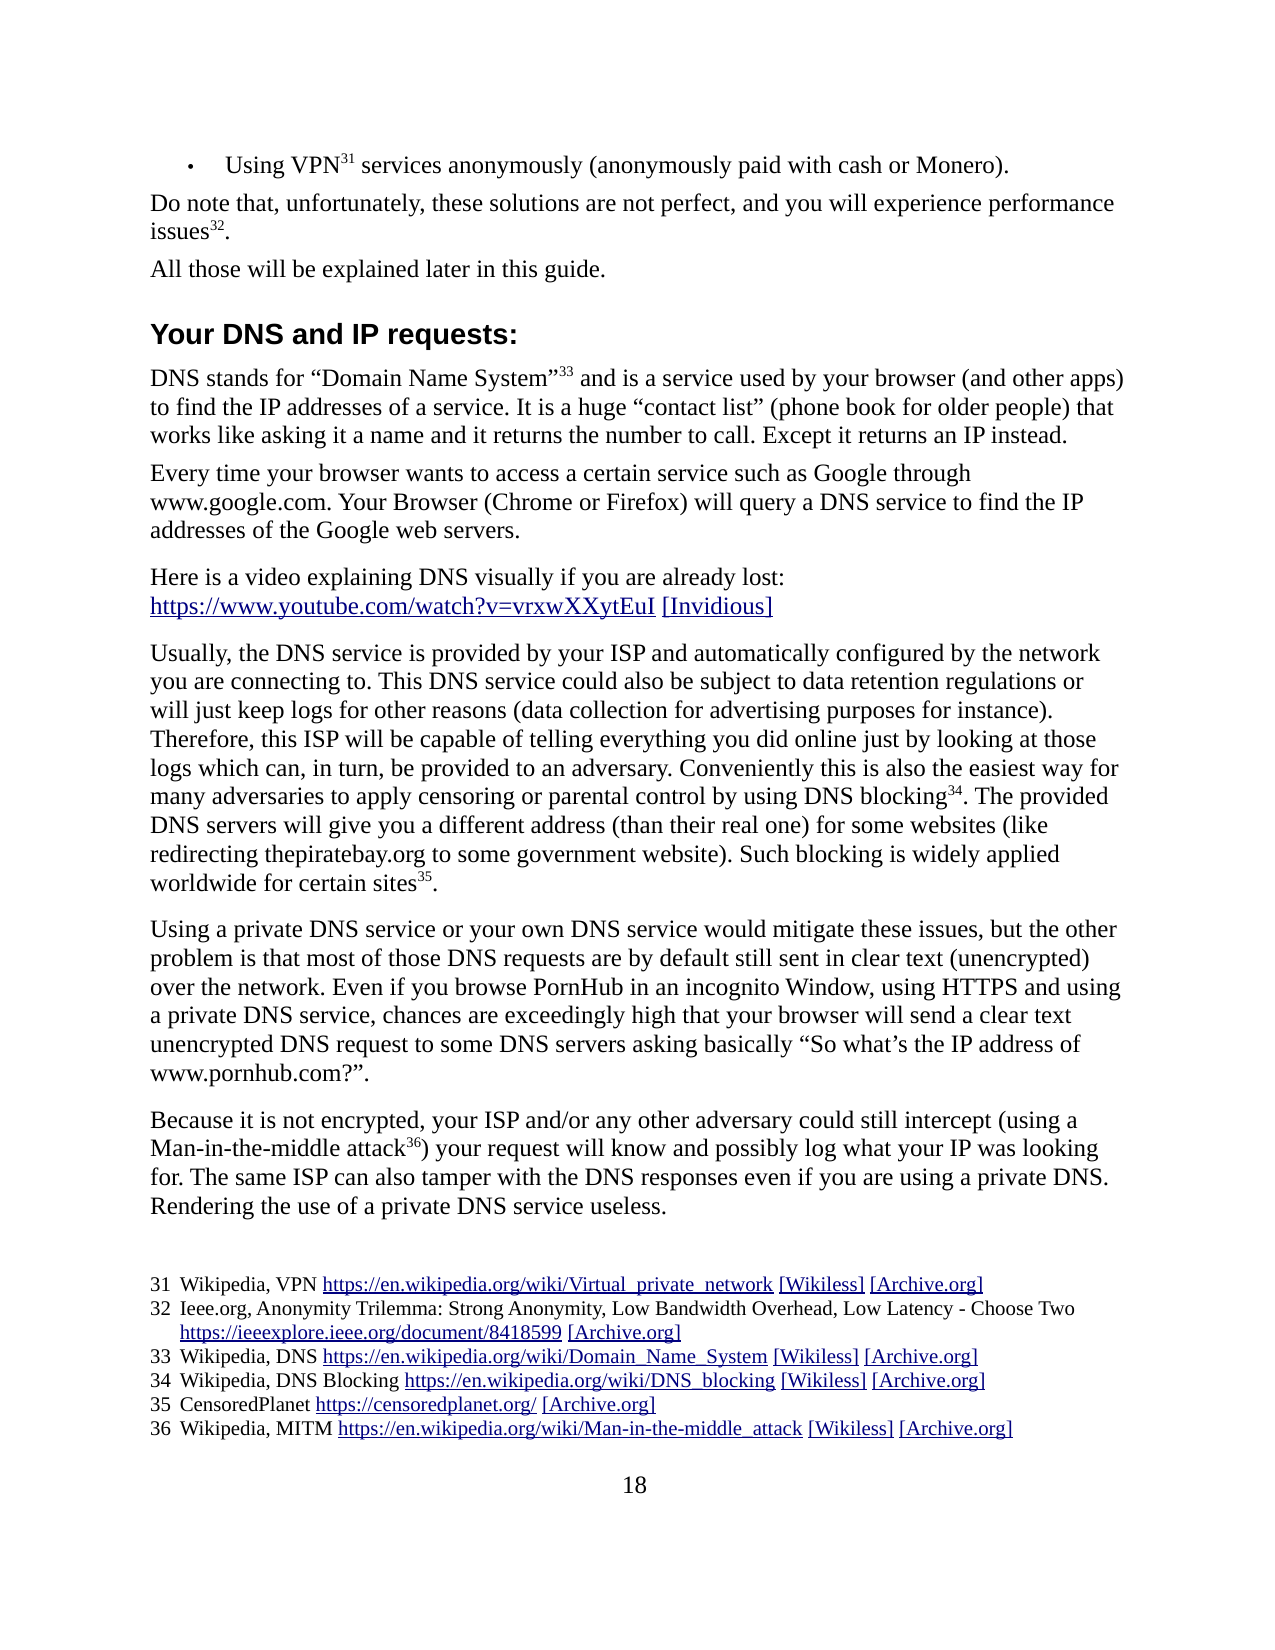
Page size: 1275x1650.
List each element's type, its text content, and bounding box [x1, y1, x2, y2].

text All those will be explained later in this guide. [150, 254, 1125, 283]
text Wikipedia, DNS Blocking https://en.wikipedia.org/wiki/DNS_blocking [Wikiless] [Archive.org] [150, 1368, 1125, 1392]
text Ieee.org, Anonymity Trilemma: Strong Anonymity, Low Bandwidth Overhead, Low Latency - Choose Two https://ieeexplore.ieee.org/document/8418599 [Archive.org] [150, 1296, 1125, 1344]
text Every time your browser wants to access a certain service such as Google through www.google.com. Your Browser (Chrome or Firefox) will query a DNS service to find the IP addresses of the Google web servers. [150, 458, 1125, 544]
list Wikipedia, VPN https://en.wikipedia.org/wiki/Virtual_private_network [Wikiless] [Archive.org] [150, 1272, 1125, 1296]
text Here is a video explaining DNS visually if you are already lost: https://www.youtube.com/watch?v=vrxwXXytEuI [Invidious] [150, 562, 1125, 620]
text Wikipedia, MITM https://en.wikipedia.org/wiki/Man-in-the-middle_attack [Wikiless] [Archive.org] [150, 1416, 1125, 1440]
list Using VPN services anonymously (anonymously paid with cash or Monero). [187, 150, 1125, 179]
text Usually, the DNS service is provided by your ISP and automatically configured by the network you are connecting to. This DNS service could also be subject to data retention regulations or will just keep logs for other reasons (data collection for advertising purposes for instance). Therefore, this ISP will be capable of telling everything you did online just by looking at those logs which can, in turn, be provided to an adversary. Conveniently this is also the easiest way for many adversaries to apply censoring or parental control by using DNS blocking. The provided DNS servers will give you a different address (than their real one) for some websites (like redirecting thepiratebay.org to some government website). Such blocking is widely applied worldwide for certain sites. [150, 638, 1125, 896]
subtitle Your DNS and IP requests: [150, 317, 1125, 350]
text Wikipedia, DNS https://en.wikipedia.org/wiki/Domain_Name_System [Wikiless] [Archive.org] [150, 1344, 1125, 1368]
text Using a private DNS service or your own DNS service would mitigate these issues, but the other problem is that most of those DNS requests are by default still sent in clear text (unencrypted) over the network. Even if you browse PornHub in an incognito Window, using HTTPS and using a private DNS service, chances are exceedingly high that your browser will send a clear text unencrypted DNS request to some DNS servers asking basically “So what’s the IP address of www.pornhub.com?”. [150, 914, 1125, 1087]
text CensoredPlanet https://censoredplanet.org/ [Archive.org] [150, 1392, 1125, 1416]
text Because it is not encrypted, your ISP and/or any other adversary could still intercept (using a Man-in-the-middle attack) your request will know and possibly log what your IP was looking for. The same ISP can also tamper with the DNS responses even if you are using a private DNS. Rendering the use of a private DNS service useless. [150, 1105, 1125, 1220]
text DNS stands for “Domain Name System” and is a service used by your browser (and other apps) to find the IP addresses of a service. It is a huge “contact list” (phone book for older people) that works like asking it a name and it returns the number to call. Except it returns an IP instead. [150, 363, 1125, 449]
text Do note that, unfortunately, these solutions are not perfect, and you will experience performance issues. [150, 188, 1125, 245]
